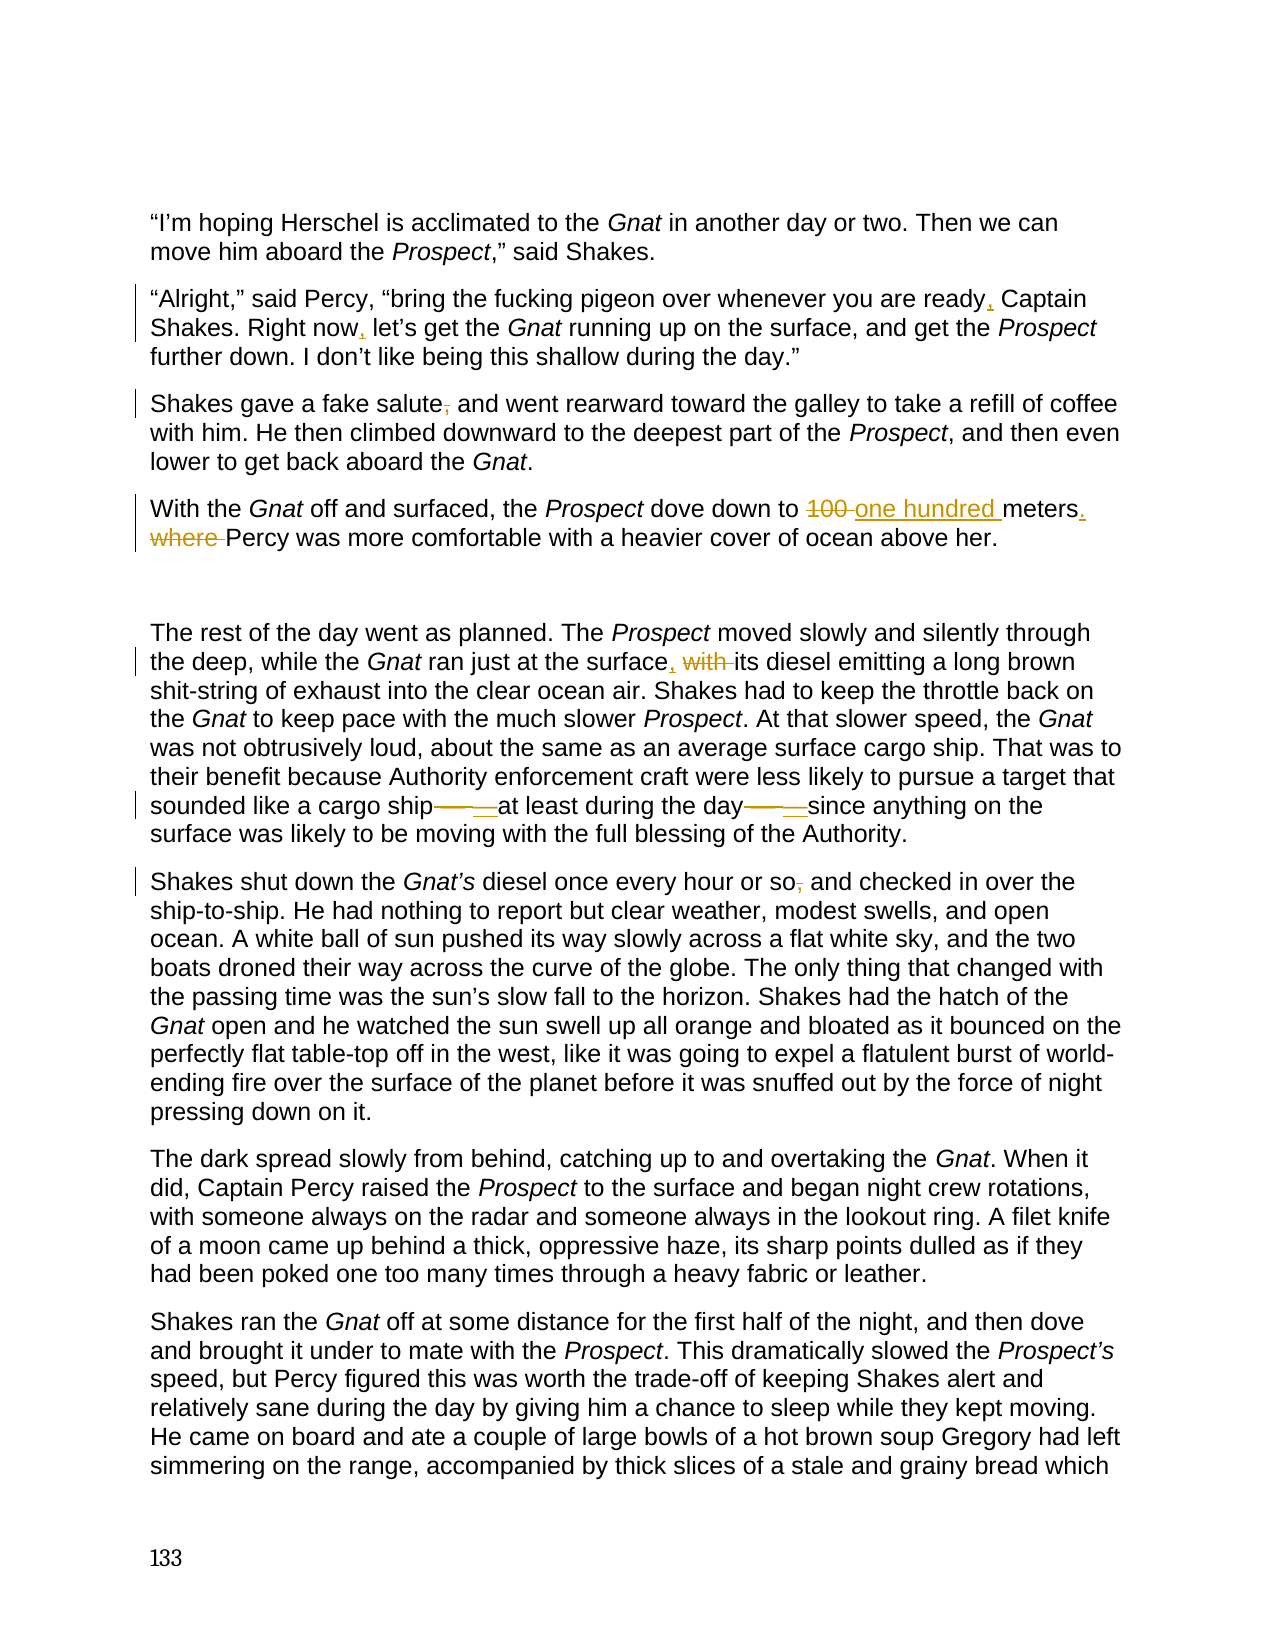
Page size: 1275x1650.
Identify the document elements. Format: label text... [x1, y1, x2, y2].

text “Alright,” said Percy, “bring the fucking pigeon over whenever you are ready, Captain Shakes. Right now, let’s get the Gnat running up on the surface, and get the Prospect further down. I don’t like being this shallow during the day.” [150, 284, 1125, 371]
text “I’m hoping Herschel is acclimated to the Gnat in another day or two. Then we can move him aboard the Prospect,” said Shakes. [150, 208, 1125, 266]
text Shakes gave a fake salute and went rearward toward the galley to take a refill of coffee with him. He then climbed downward to the deepest part of the Prospect, and then even lower to get back aboard the Gnat. [150, 389, 1125, 476]
text With the Gnat off and surfaced, the Prospect dove down to one hundred meters. Percy was more comfortable with a heavier cover of ocean above her. [150, 494, 1125, 552]
text The rest of the day went as planned. The Prospect moved slowly and silently through the deep, while the Gnat ran just at the surface, its diesel emitting a long brown shit-string of exhaust into the clear ocean air. Shakes had to keep the throttle back on the Gnat to keep pace with the much slower Prospect. At that slower speed, the Gnat was not obtrusively loud, about the same as an average surface cargo ship. That was to their benefit because Authority enforcement craft were less likely to pursue a target that sounded like a cargo ship—at least during the day—since anything on the surface was likely to be moving with the full blessing of the Authority. [150, 618, 1125, 848]
text Shakes ran the Gnat off at some distance for the first half of the night, and then dove and brought it under to mate with the Prospect. This dramatically slowed the Prospect’s speed, but Percy figured this was worth the trade-off of keeping Shakes alert and relatively sane during the day by giving him a chance to sleep while they kept moving. He came on board and ate a couple of large bowls of a hot brown soup Gregory had left simmering on the range, accompanied by thick slices of a stale and grainy bread which [150, 1307, 1125, 1479]
text The dark spread slowly from behind, catching up to and overtaking the Gnat. When it did, Captain Percy raised the Prospect to the surface and began night crew rotations, with someone always on the radar and someone always in the lookout ring. A filet knife of a moon came up behind a thick, oppressive haze, its sharp points dulled as if they had been poked one too many times through a heavy fabric or leather. [150, 1144, 1125, 1288]
text Shakes shut down the Gnat’s diesel once every hour or so and checked in over the ship-to-ship. He had nothing to report but clear weather, modest swells, and open ocean. A white ball of sun pushed its way slowly across a flat white sky, and the two boats droned their way across the curve of the globe. The only thing that changed with the passing time was the sun’s slow fall to the horizon. Shakes had the hatch of the Gnat open and he watched the sun swell up all orange and bloated as it bounced on the perfectly flat table-top off in the west, like it was going to expel a flatulent burst of world-ending fire over the surface of the planet before it was snuffed out by the force of night pressing down on it. [150, 867, 1125, 1126]
